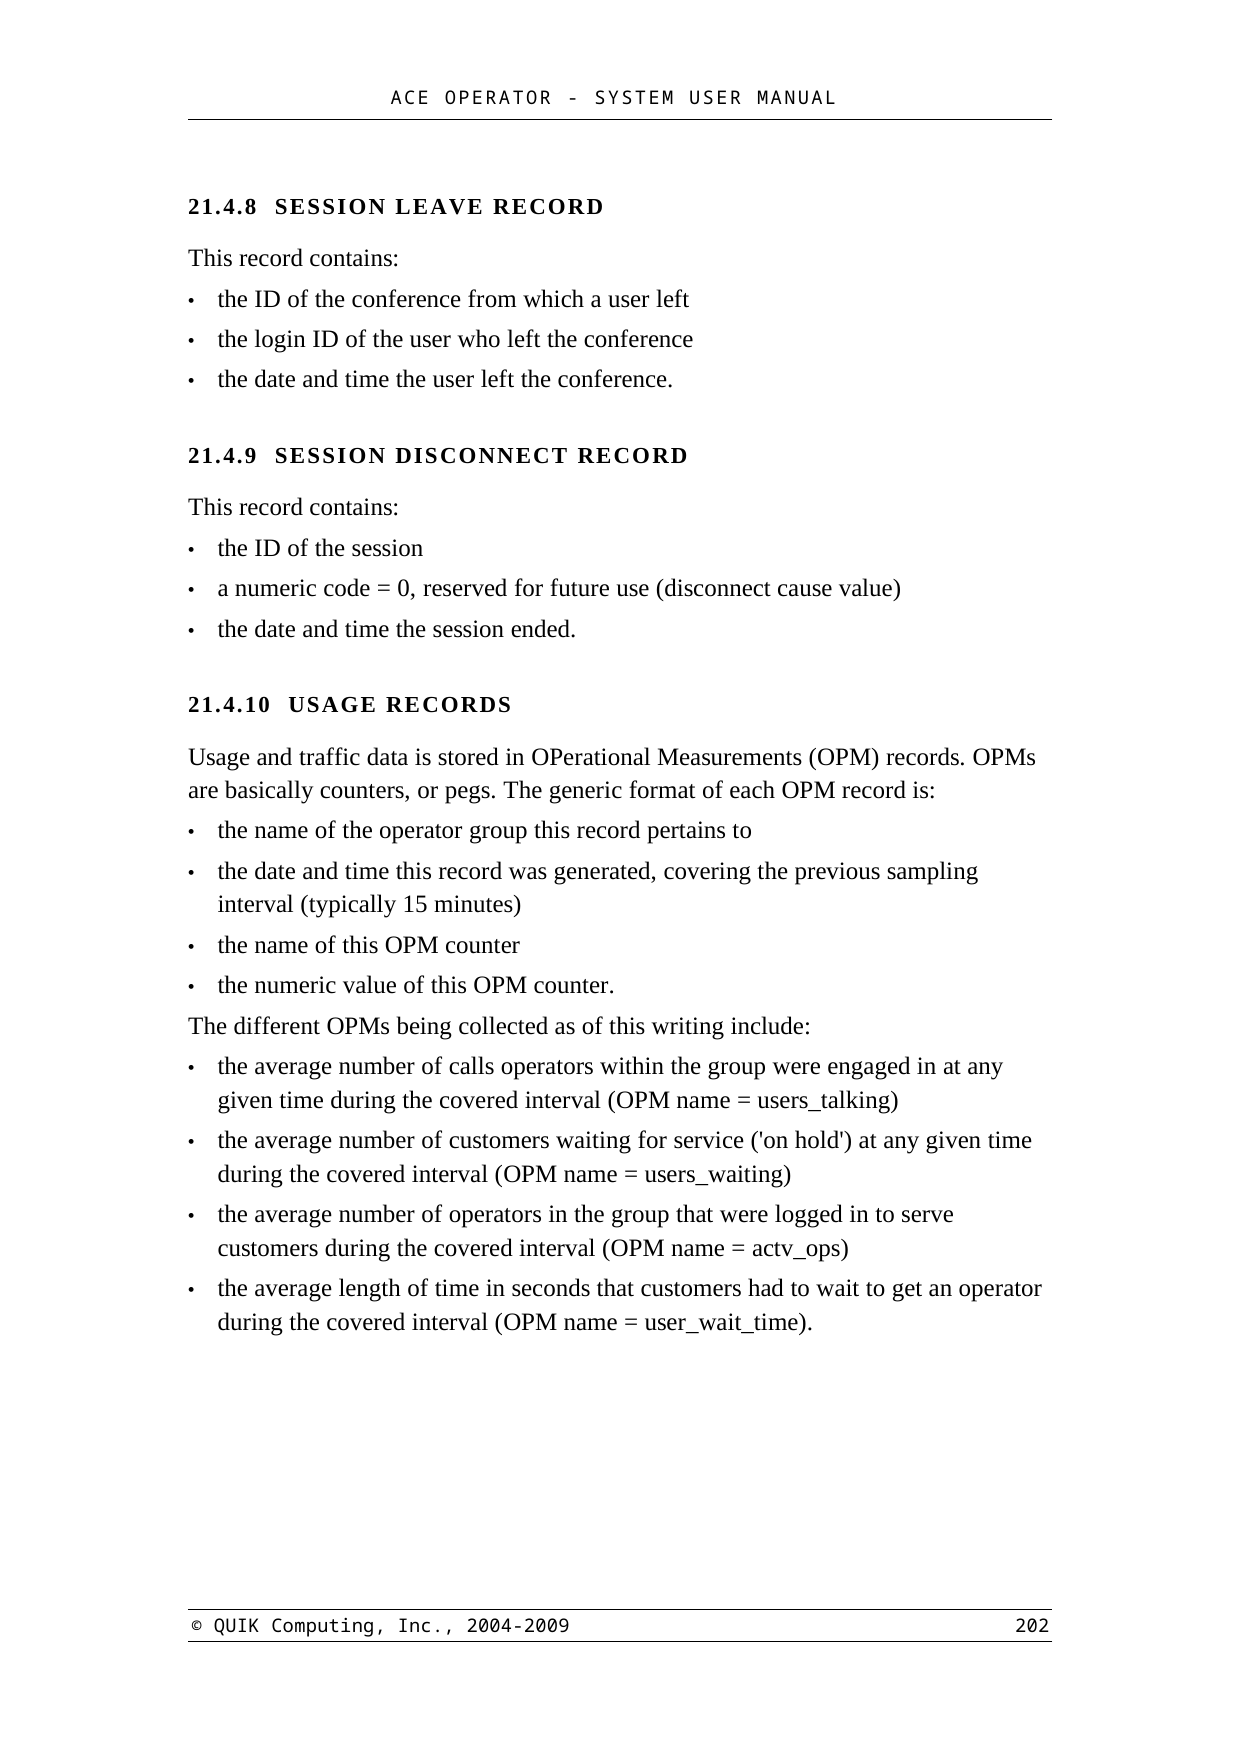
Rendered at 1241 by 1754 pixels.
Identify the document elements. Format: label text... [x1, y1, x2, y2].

list the login ID of the user who left the conference [188, 325, 1052, 353]
list a numeric code = 0, reserved for future use (disconnect cause value) [188, 574, 1052, 602]
list the date and time this record was generated, covering the previous sampling interval (typically 15 minutes) [188, 857, 1052, 918]
list the ID of the session [188, 534, 1052, 562]
list the numeric value of this OPM counter. [188, 971, 1052, 999]
list the average number of calls operators within the group were engaged in at any given time during the covered interval (OPM name = users_talking) [188, 1052, 1052, 1114]
subtitle Session Disconnect Record [188, 443, 1052, 468]
text Usage and traffic data is stored in OPerational Measurements (OPM) records. OPMs are basically counters, or pegs. The generic format of each OPM record is: [188, 742, 1052, 804]
subtitle Session Leave Record [188, 194, 1052, 219]
list the name of this OPM counter [188, 931, 1052, 959]
list the average number of operators in the group that were logged in to serve customers during the covered interval (OPM name = actv_ops) [188, 1200, 1052, 1262]
subtitle Usage Records [188, 692, 1052, 718]
list the name of the operator group this record pertains to [188, 816, 1052, 844]
list the date and time the user left the conference. [188, 365, 1052, 393]
text The different OPMs being collected as of this writing include: [188, 1012, 1052, 1040]
list the ID of the conference from which a user left [188, 284, 1052, 313]
list the average length of time in seconds that customers had to wait to get an operator during the covered interval (OPM name = user_wait_time). [188, 1274, 1052, 1336]
text This record contains: [188, 493, 1052, 521]
list the average number of customers waiting for service ('on hold') at any given time during the covered interval (OPM name = users_waiting) [188, 1126, 1052, 1188]
text This record contains: [188, 244, 1052, 272]
list the date and time the session ended. [188, 614, 1052, 643]
